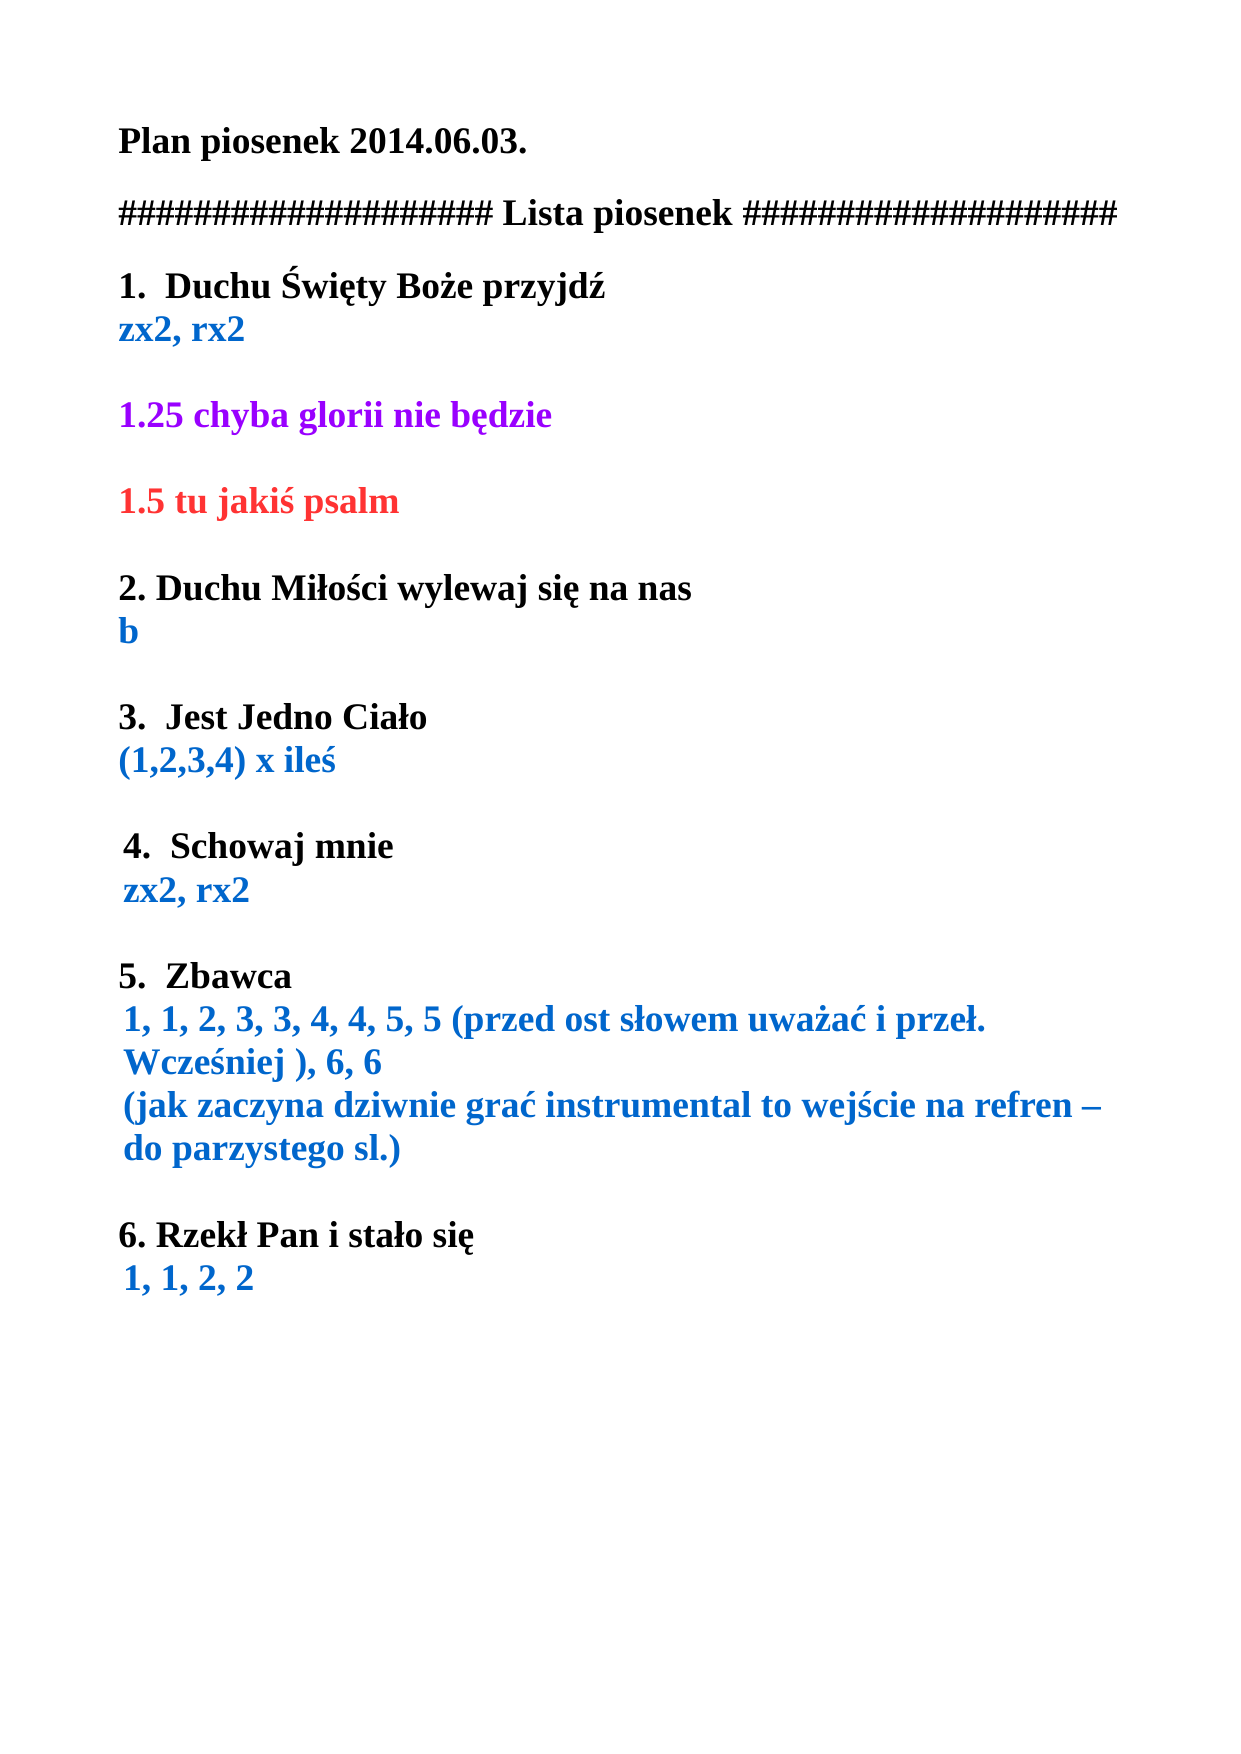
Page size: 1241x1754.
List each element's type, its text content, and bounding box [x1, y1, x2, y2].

text 5. Zbawca [118, 953, 1122, 996]
text 6. Rzekł Pan i stało się [118, 1212, 1122, 1255]
list zx2, rx2 [123, 867, 1122, 910]
text #################### Lista piosenek #################### [118, 191, 1122, 234]
text 1.5 tu jakiś psalm [118, 479, 1122, 522]
text 1.25 chyba glorii nie będzie [118, 393, 1122, 436]
text Plan piosenek 2014.06.03. [118, 118, 1122, 161]
list zx2, rx2 [118, 306, 1122, 349]
text 2. Duchu Miłości wylewaj się na nas [118, 565, 1122, 608]
text (1,2,3,4) x ileś [118, 738, 1122, 781]
list 1. Duchu Święty Boże przyjdź [118, 263, 1122, 306]
list 4. Schowaj mnie [123, 824, 1122, 867]
list 3. Jest Jedno Ciało [118, 694, 1122, 738]
list (jak zaczyna dziwnie grać instrumental to wejście na refren – do parzystego sl.) [123, 1083, 1122, 1169]
text 1, 1, 2, 2 [123, 1255, 1122, 1298]
list 1, 1, 2, 3, 3, 4, 4, 5, 5 (przed ost słowem uważać i przeł. Wcześniej ), 6, 6 [123, 996, 1122, 1083]
text b [118, 608, 1122, 651]
